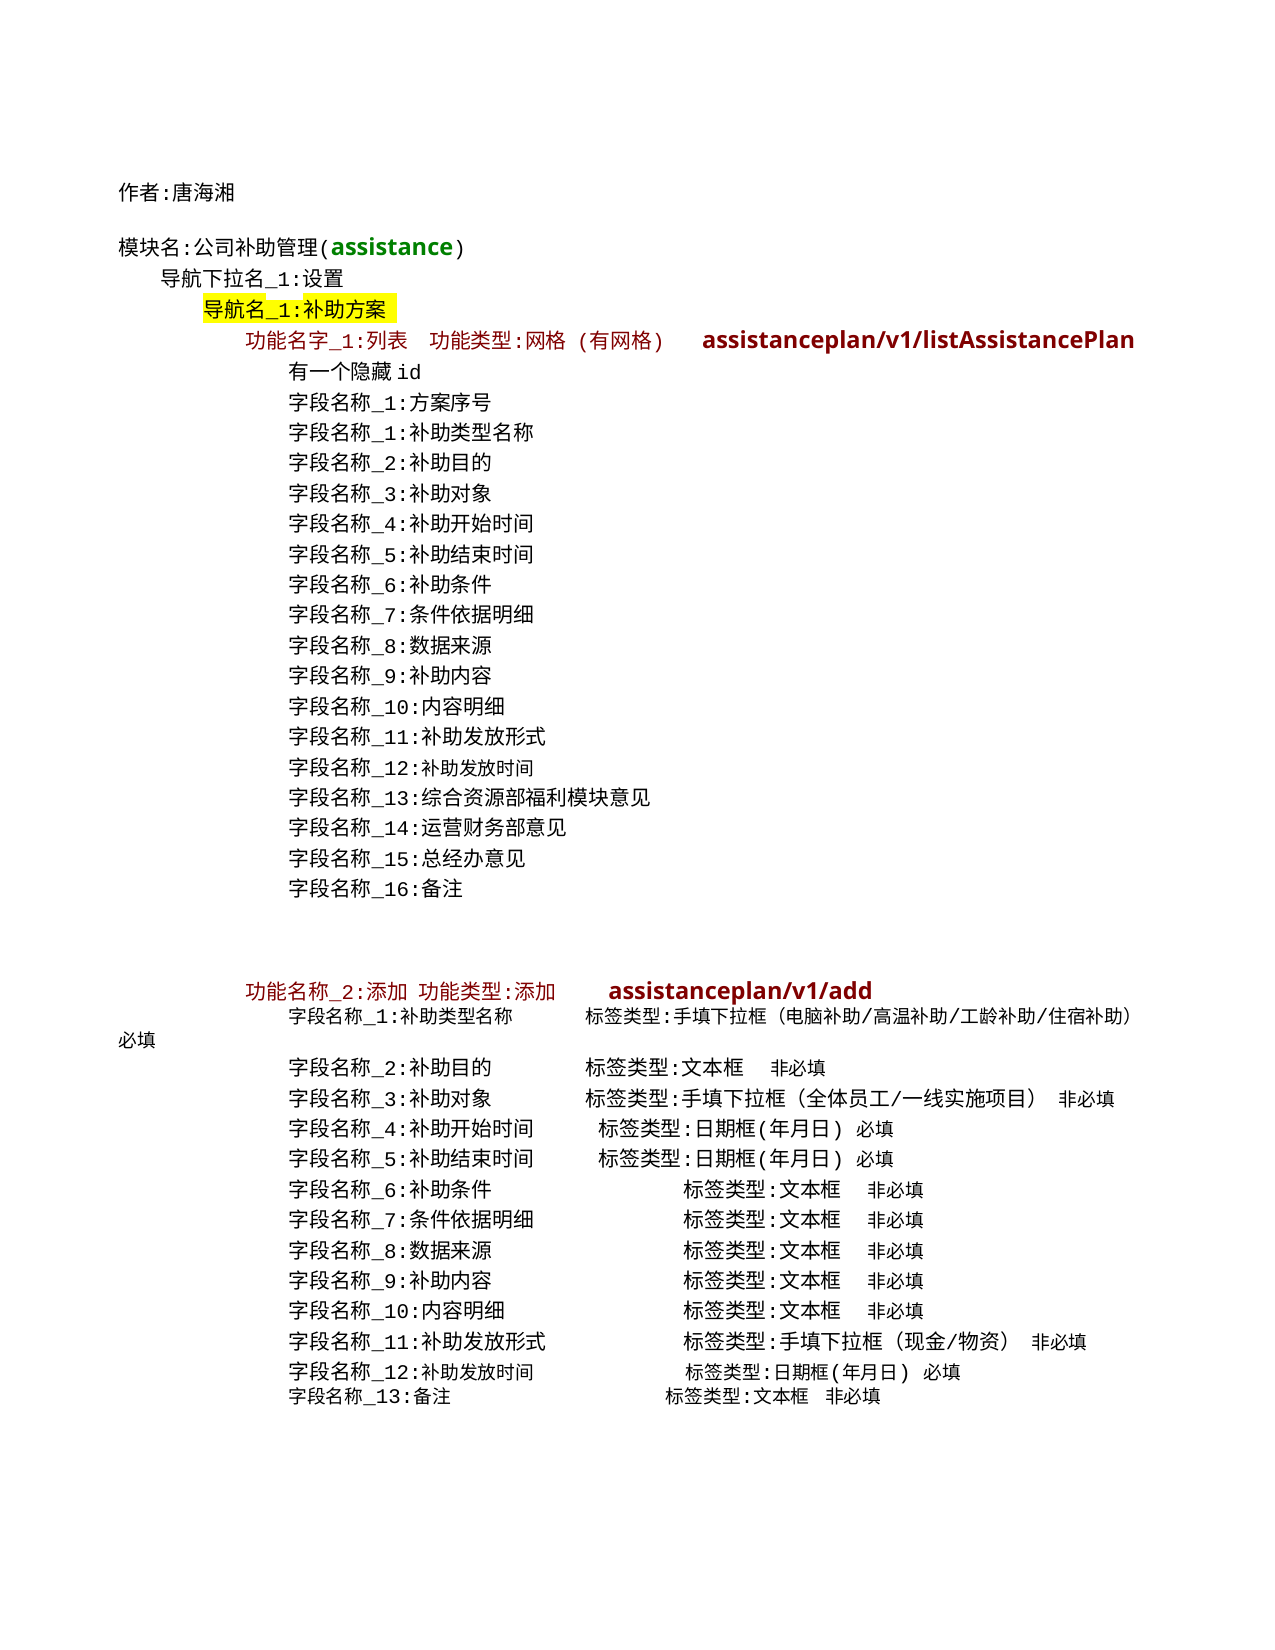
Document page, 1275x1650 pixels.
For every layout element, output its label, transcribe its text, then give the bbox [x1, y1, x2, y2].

text 字段名称_9:补助内容 标签类型:文本框 非必填 [118, 1264, 1157, 1295]
text 字段名称_11:补助发放形式 [118, 720, 1157, 751]
text 字段名称_11:补助发放形式 标签类型:手填下拉框（现金/物资） 非必填 [118, 1325, 1157, 1356]
text 作者:唐海湘 [118, 176, 1157, 207]
text 字段名称_12:补助发放时间 标签类型:日期框(年月日) 必填 [118, 1356, 1157, 1386]
text 字段名称_13:备注 标签类型:文本框 非必填 [118, 1386, 1157, 1410]
text 字段名称_5:补助结束时间 [118, 538, 1157, 568]
text 字段名称_5:补助结束时间 标签类型:日期框(年月日) 必填 [118, 1143, 1157, 1173]
text 功能名字_1:列表 功能类型:网格 (有网格) assistanceplan/v1/listAssistancePlan [118, 323, 1157, 355]
text 字段名称_4:补助开始时间 标签类型:日期框(年月日) 必填 [118, 1112, 1157, 1143]
text 字段名称_6:补助条件 [118, 568, 1157, 599]
text 字段名称_7:条件依据明细 标签类型:文本框 非必填 [118, 1203, 1157, 1234]
text 字段名称_13:综合资源部福利模块意见 [118, 781, 1157, 812]
text 字段名称_3:补助对象 标签类型:手填下拉框（全体员工/一线实施项目） 非必填 [118, 1082, 1157, 1112]
text 字段名称_8:数据来源 标签类型:文本框 非必填 [118, 1234, 1157, 1264]
text 字段名称_10:内容明细 标签类型:文本框 非必填 [118, 1295, 1157, 1325]
text 字段名称_16:备注 [118, 872, 1157, 903]
text 字段名称_6:补助条件 标签类型:文本框 非必填 [118, 1173, 1157, 1203]
text 导航下拉名_1:设置 [118, 262, 1157, 293]
text 字段名称_1:补助类型名称 标签类型:手填下拉框（电脑补助/高温补助/工龄补助/住宿补助） 必填 [118, 1006, 1157, 1051]
text 字段名称_15:总经办意见 [118, 842, 1157, 872]
text 字段名称_8:数据来源 [118, 629, 1157, 659]
text 功能名称_2:添加 功能类型:添加 assistanceplan/v1/add [118, 974, 1157, 1006]
text 模块名:公司补助管理(assistance) [118, 230, 1157, 262]
text 字段名称_1:方案序号 [118, 386, 1157, 416]
text 字段名称_2:补助目的 [118, 447, 1157, 477]
text 字段名称_3:补助对象 [118, 477, 1157, 507]
text 字段名称_1:补助类型名称 [118, 416, 1157, 447]
text 导航名_1:补助方案 [118, 293, 1157, 323]
text 字段名称_7:条件依据明细 [118, 599, 1157, 629]
text 字段名称_2:补助目的 标签类型:文本框 非必填 [118, 1051, 1157, 1082]
text 字段名称_14:运营财务部意见 [118, 812, 1157, 842]
text 字段名称_4:补助开始时间 [118, 507, 1157, 538]
text 有一个隐藏id [118, 355, 1157, 386]
text 字段名称_9:补助内容 [118, 659, 1157, 690]
text 字段名称_12:补助发放时间 [118, 751, 1157, 781]
text 字段名称_10:内容明细 [118, 690, 1157, 720]
